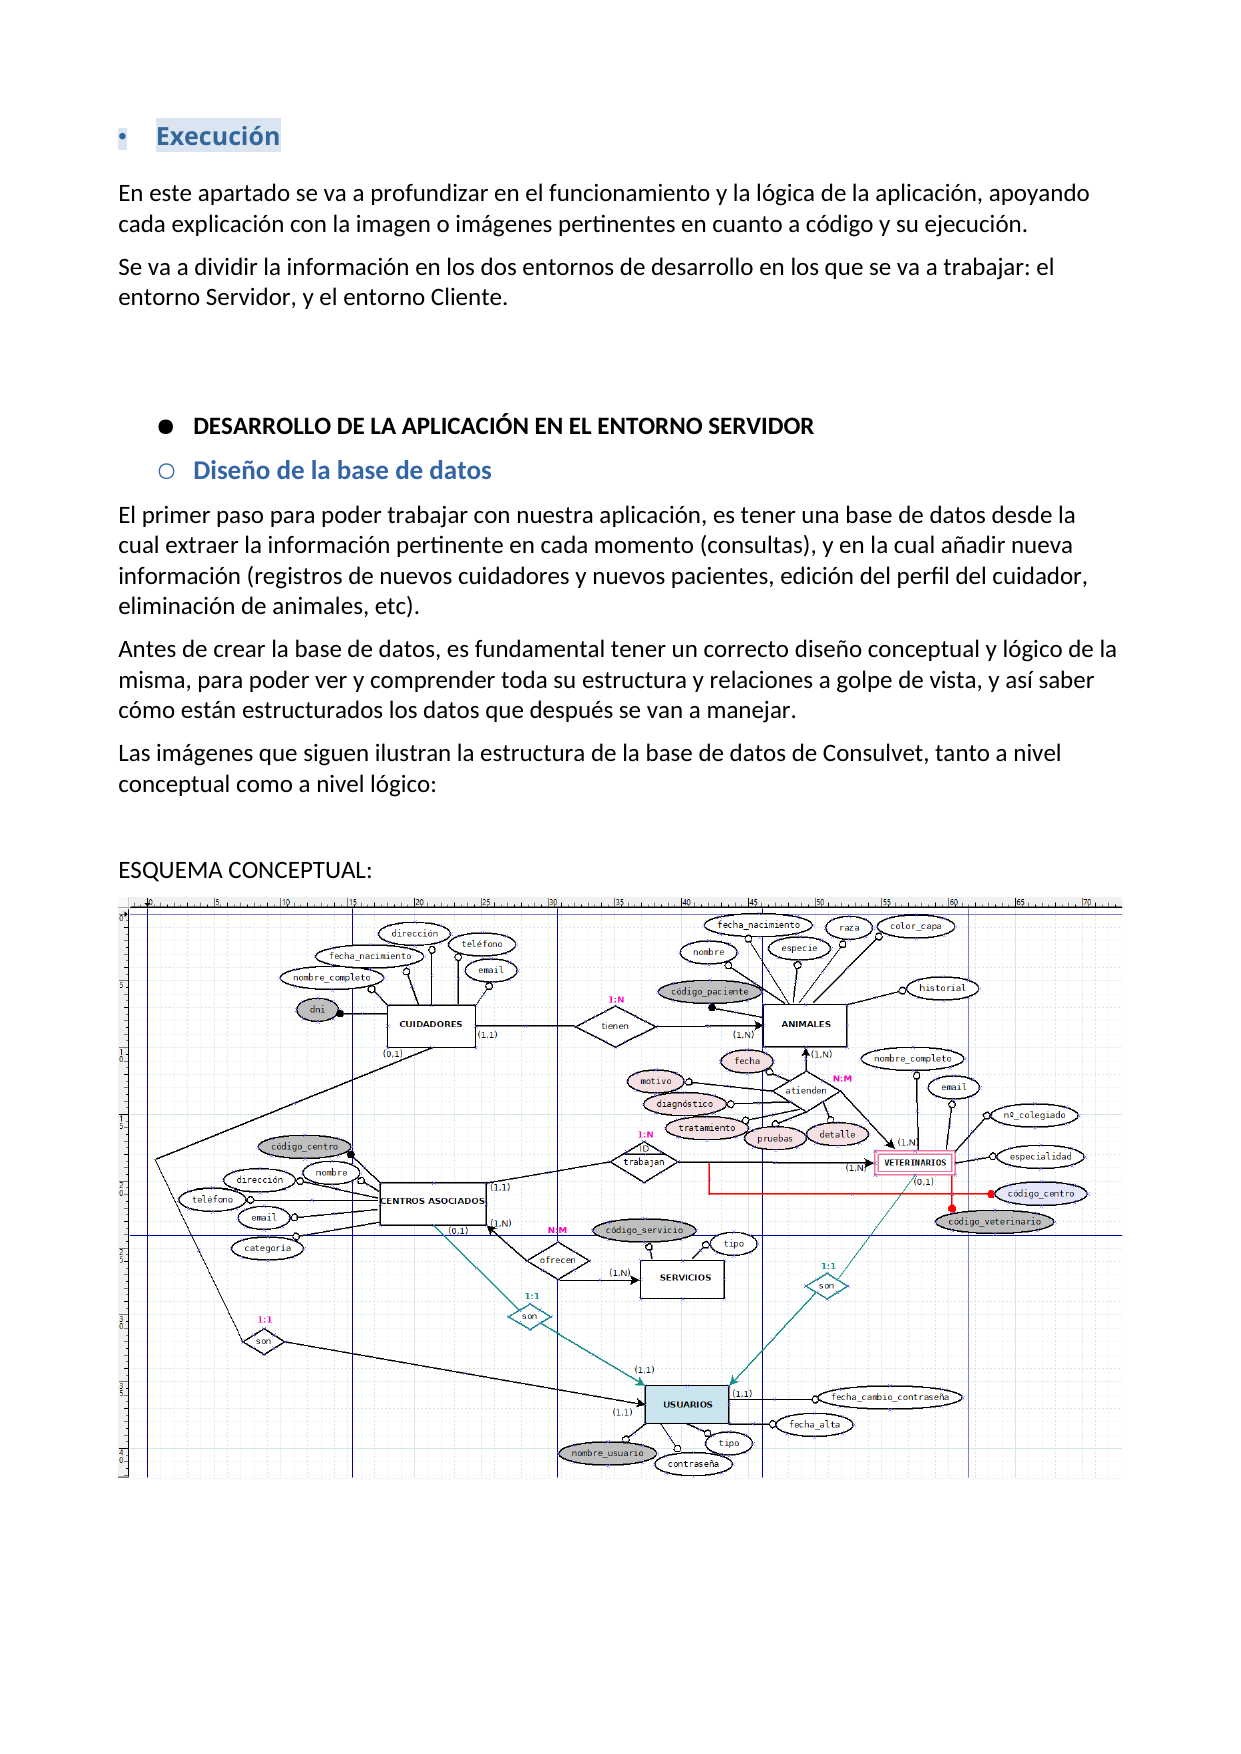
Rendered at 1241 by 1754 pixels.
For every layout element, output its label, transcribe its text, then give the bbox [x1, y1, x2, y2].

list DESARROLLO DE LA APLICACIÓN EN EL ENTORNO SERVIDOR [156, 410, 1122, 441]
text ESQUEMA CONCEPTUAL: [118, 854, 1122, 884]
list Diseño de la base de datos [156, 453, 1122, 486]
picture [118, 897, 1123, 1480]
text Antes de crear la base de datos, es fundamental tener un correcto diseño conceptual y lógico de la misma, para poder ver y comprender toda su estructura y relaciones a golpe de vista, y así saber cómo están estructurados los datos que después se van a manejar. [118, 633, 1122, 725]
text El primer paso para poder trabajar con nuestra aplicación, es tener una base de datos desde la cual extraer la información pertinente en cada momento (consultas), y en la cual añadir nueva información (registros de nuevos cuidadores y nuevos pacientes, edición del perfil del cuidador, eliminación de animales, etc). [118, 499, 1122, 621]
list Execución [118, 118, 1122, 152]
text Se va a dividir la información en los dos entornos de desarrollo en los que se va a trabajar: el entorno Servidor, y el entorno Cliente. [118, 251, 1122, 312]
text Las imágenes que siguen ilustran la estructura de la base de datos de Consulvet, tanto a nivel conceptual como a nivel lógico: [118, 737, 1122, 798]
text En este apartado se va a profundizar en el funcionamiento y la lógica de la aplicación, apoyando cada explicación con la imagen o imágenes pertinentes en cuanto a código y su ejecución. [118, 177, 1122, 238]
